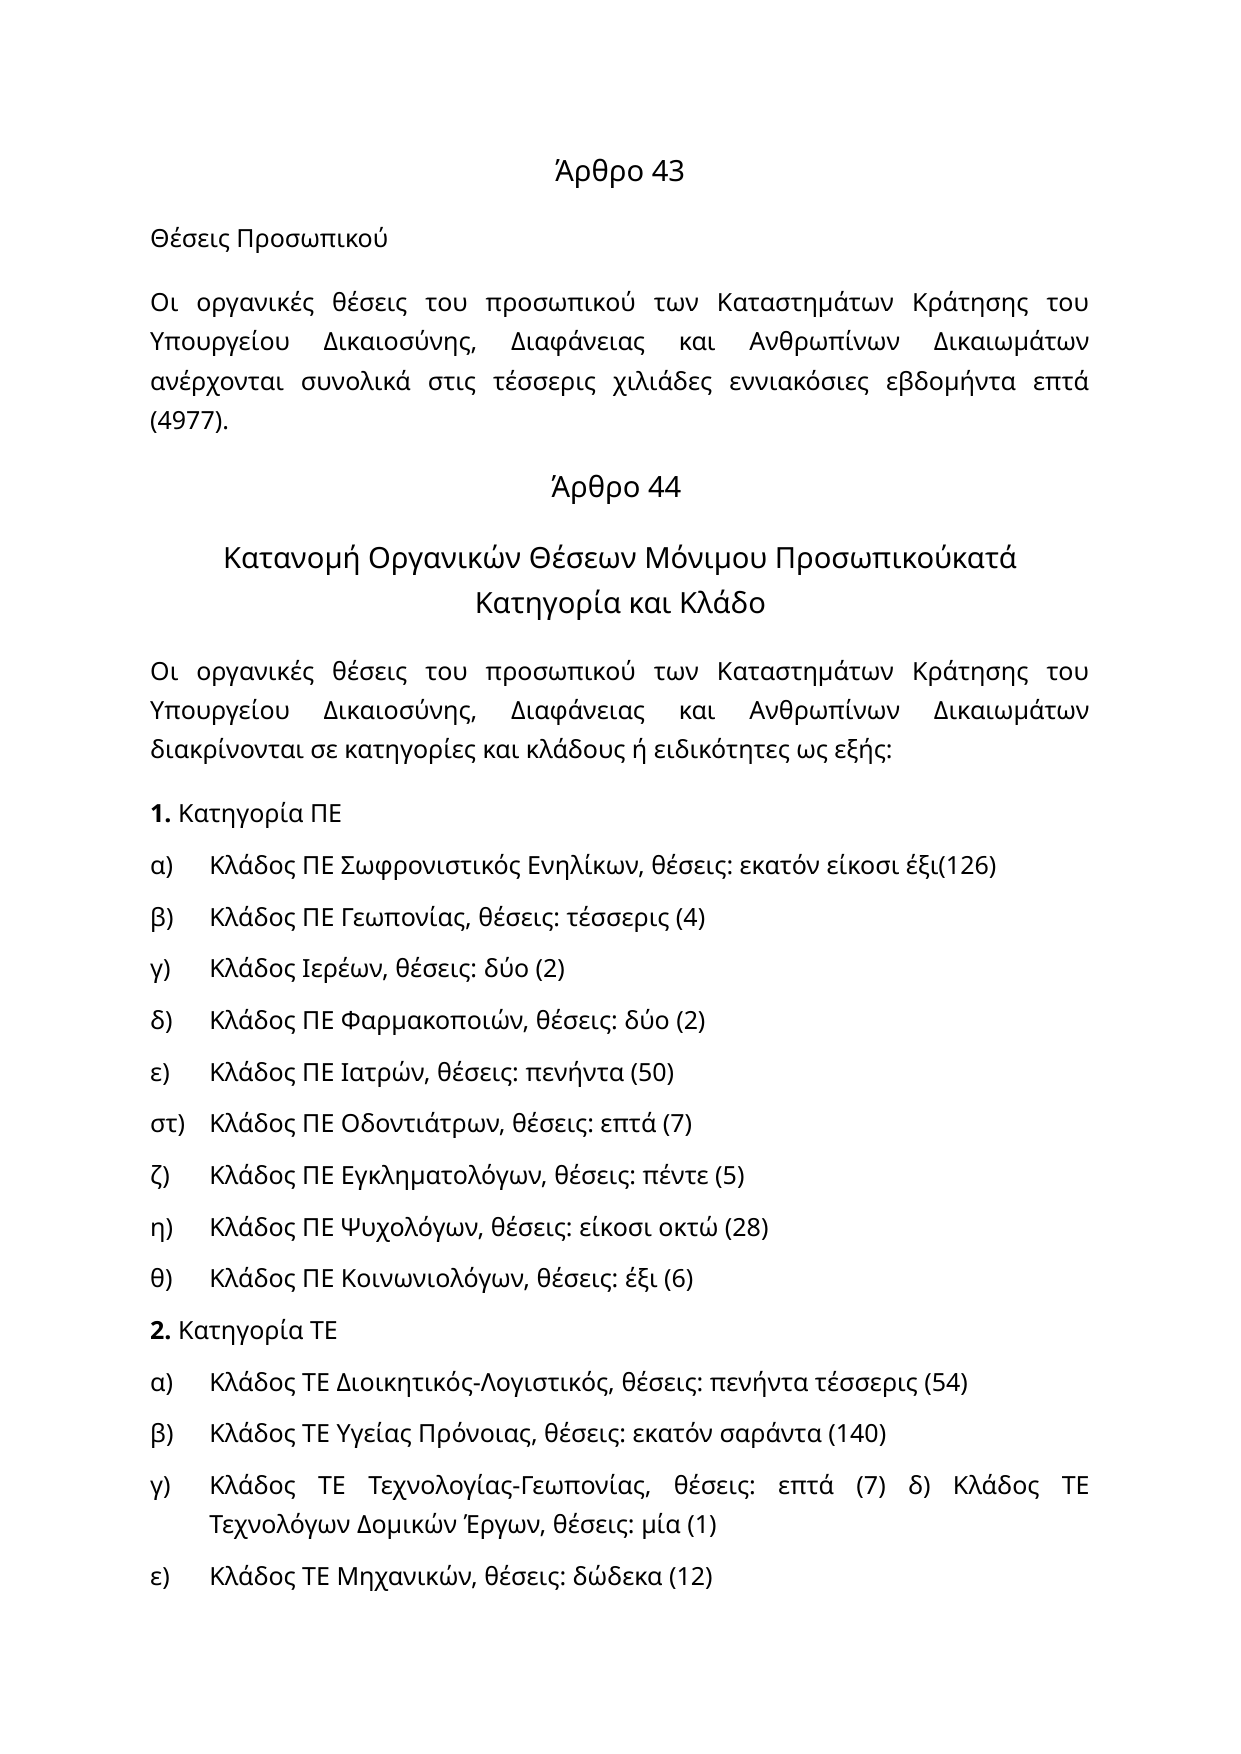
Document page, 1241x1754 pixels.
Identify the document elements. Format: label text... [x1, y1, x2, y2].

list δ) Κλάδος ΠΕ Φαρμακοποιών, θέσεις: δύο (2) [150, 1002, 1090, 1037]
list ε) Κλάδος ΤΕ Μηχανικών, θέσεις: δώδεκα (12) [150, 1558, 1090, 1592]
text Οι οργανικές θέσεις του προσωπικού των Καταστημάτων Κράτησης του Υπουργείου Δικαιοσύνης, Διαφάνειας και Ανθρωπίνων Δικαιωμάτων διακρίνονται σε κατηγορίες και κλάδους ή ειδικότητες ως εξής: [150, 653, 1090, 766]
list α) Κλάδος ΠΕ Σωφρονιστικός Ενηλίκων, θέσεις: εκατόν είκοσι έξι(126) [150, 847, 1090, 882]
text 2. Κατηγορία ΤΕ [150, 1312, 1090, 1347]
list γ) Κλάδος Ιερέων, θέσεις: δύο (2) [150, 951, 1090, 985]
text 1. Κατηγορία ΠΕ [150, 796, 1090, 830]
text Οι οργανικές θέσεις του προσωπικού των Καταστημάτων Κράτησης του Υπουργείου Δικαιοσύνης, Διαφάνειας και Ανθρωπίνων Δικαιωμάτων ανέρχονται συνολικά στις τέσσερις χιλιάδες εννιακόσιες εβδομήντα επτά (4977). [150, 285, 1090, 436]
list η) Κλάδος ΠΕ Ψυχολόγων, θέσεις: είκοσι οκτώ (28) [150, 1209, 1090, 1243]
list α) Κλάδος ΤΕ Διοικητικός-Λογιστικός, θέσεις: πενήντα τέσσερις (54) [150, 1364, 1090, 1398]
list ζ) Κλάδος ΠΕ Εγκληματολόγων, θέσεις: πέντε (5) [150, 1157, 1090, 1192]
text Θέσεις Προσωπικού [150, 221, 1090, 255]
subtitle Κατανομή Οργανικών Θέσεων Μόνιμου Προσωπικούκατά Κατηγορία και Κλάδο [150, 537, 1090, 622]
list β) Κλάδος ΠΕ Γεωπονίας, θέσεις: τέσσερις (4) [150, 899, 1090, 933]
list ε) Κλάδος ΠΕ Ιατρών, θέσεις: πενήντα (50) [150, 1054, 1090, 1088]
list β) Κλάδος ΤΕ Υγείας Πρόνοιας, θέσεις: εκατόν σαράντα (140) [150, 1416, 1090, 1450]
subtitle Άρθρο 43 [150, 150, 1090, 190]
subtitle Άρθρο 44 [150, 466, 1090, 506]
list γ) Κλάδος ΤΕ Τεχνολογίας-Γεωπονίας, θέσεις: επτά (7) δ) Κλάδος ΤΕ Τεχνολόγων Δομικών Έργων, θέσεις: μία (1) [150, 1467, 1090, 1541]
list στ) Κλάδος ΠΕ Οδοντιάτρων, θέσεις: επτά (7) [150, 1106, 1090, 1140]
list θ) Κλάδος ΠΕ Κοινωνιολόγων, θέσεις: έξι (6) [150, 1261, 1090, 1295]
